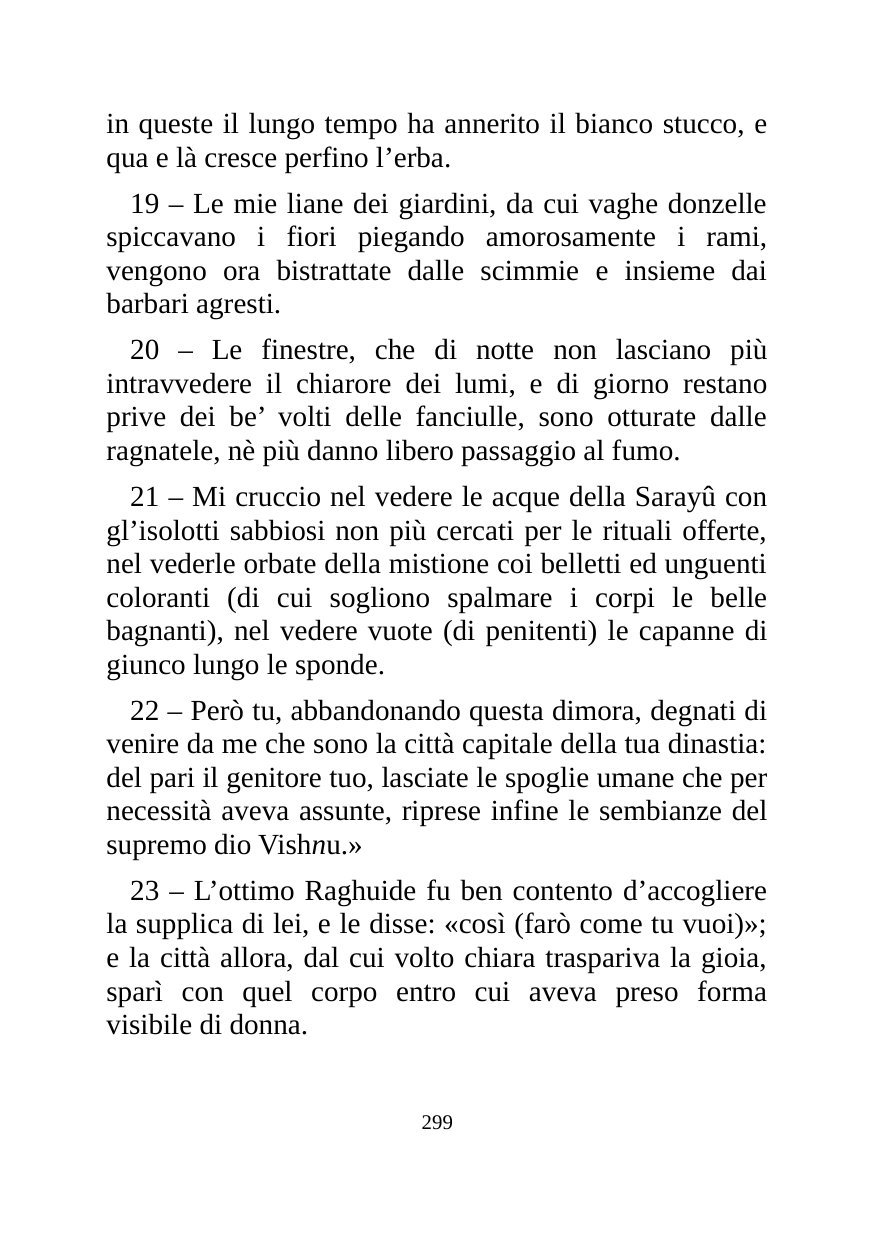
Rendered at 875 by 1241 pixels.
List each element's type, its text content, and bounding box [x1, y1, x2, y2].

text 19 – Le mie liane dei giardini, da cui vaghe donzelle spiccavano i fiori piegando amorosamente i rami, vengono ora bistrattate dalle scimmie e insieme dai barbari agresti. [106, 186, 768, 320]
text 21 – Mi cruccio nel vedere le acque della Sarayû con gl’isolotti sabbiosi non più cercati per le rituali offerte, nel vederle orbate della mistione coi belletti ed unguenti coloranti (di cui sogliono spalmare i corpi le belle bagnanti), nel vedere vuote (di penitenti) le capanne di giunco lungo le sponde. [106, 479, 768, 680]
text 20 – Le finestre, che di notte non lasciano più intravvedere il chiarore dei lumi, e di giorno restano prive dei be’ volti delle fanciulle, sono otturate dalle ragnatele, nè più danno libero passaggio al fumo. [106, 332, 768, 467]
text 23 – L’ottimo Raghuide fu ben contento d’accogliere la supplica di lei, e le disse: «così (farò come tu vuoi)»; e la città allora, dal cui volto chiara traspariva la gioia, sparì con quel corpo entro cui aveva preso forma visibile di donna. [106, 873, 768, 1041]
text in queste il lungo tempo ha annerito il bianco stucco, e qua e là cresce perfino l’erba. [106, 106, 768, 173]
text 22 – Però tu, abbandonando questa dimora, degnati di venire da me che sono la città capitale della tua dinastia: del pari il genitore tuo, lasciate le spoglie umane che per necessità aveva assunte, riprese infine le sembianze del supremo dio Vishnu.» [106, 693, 768, 861]
